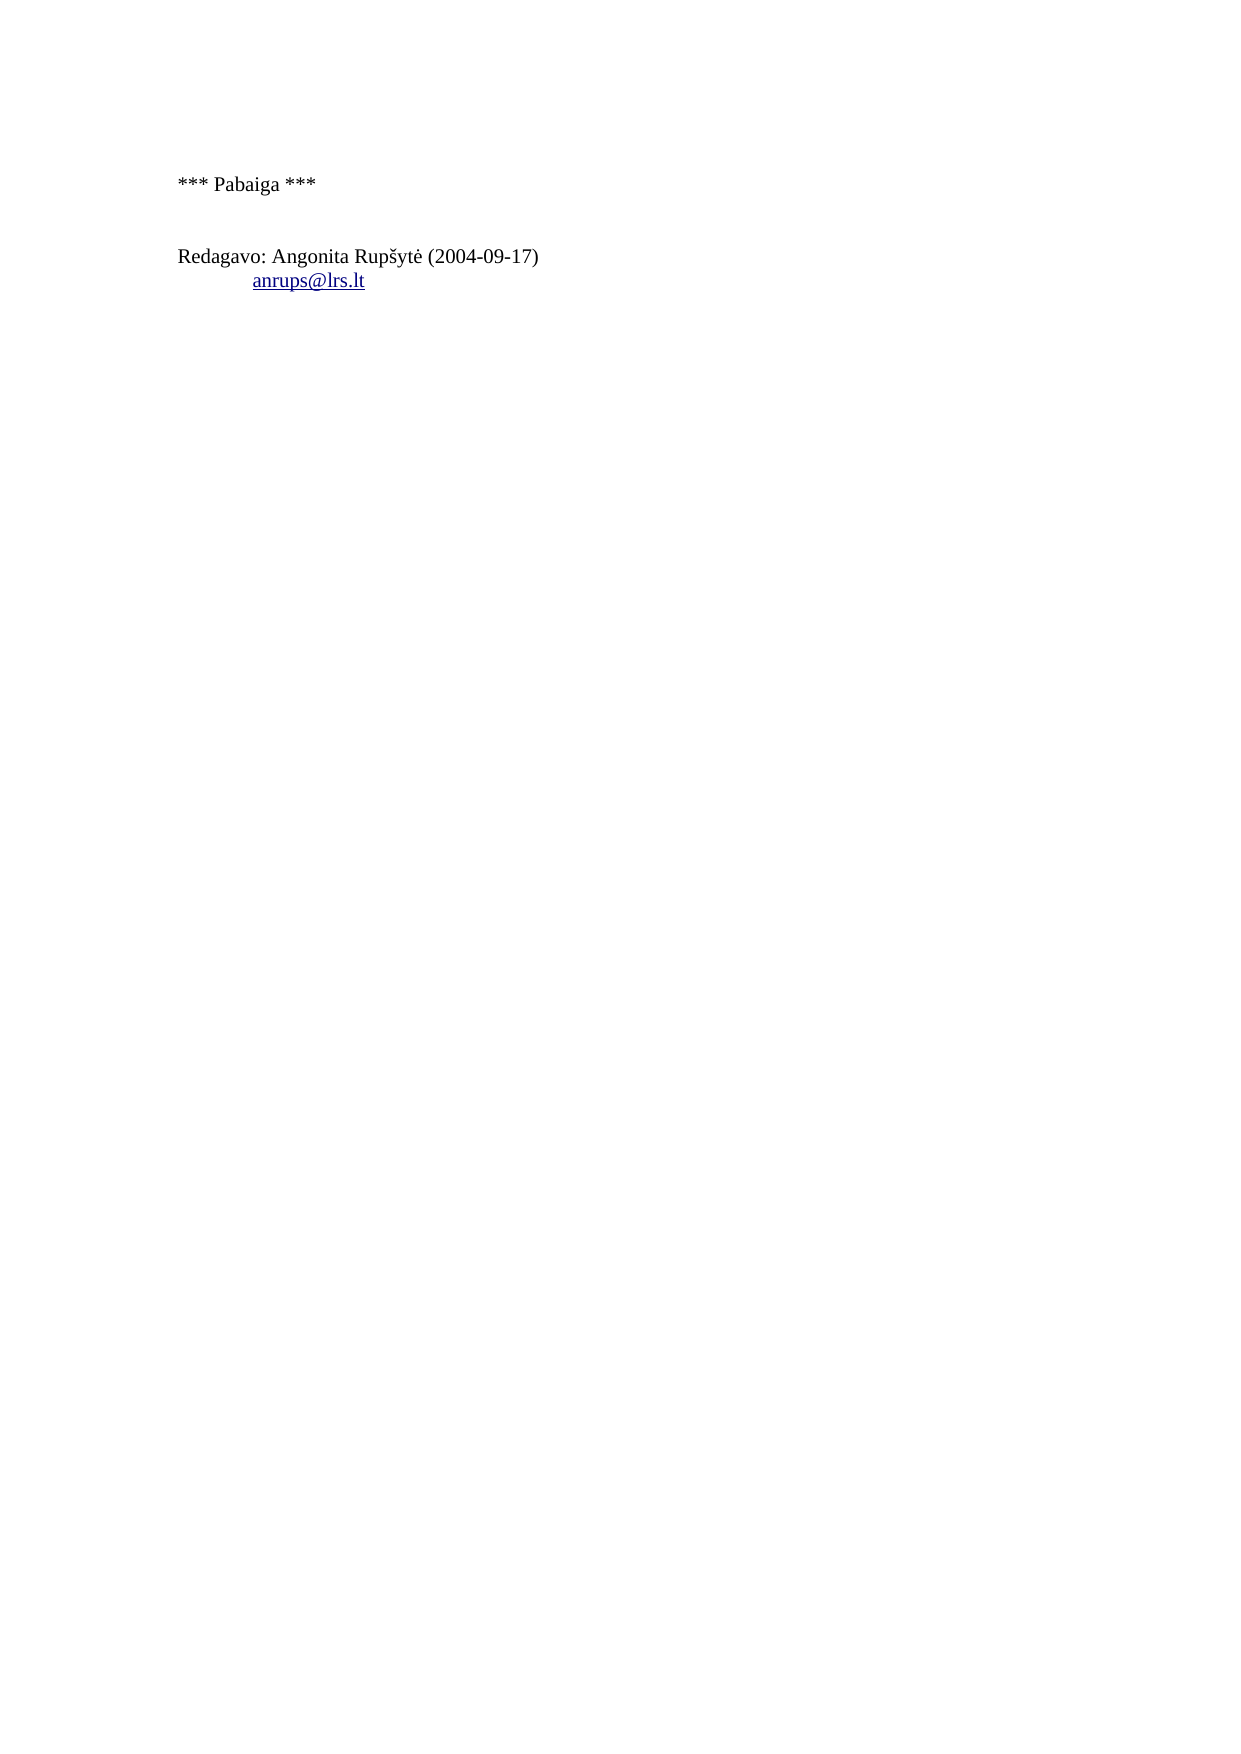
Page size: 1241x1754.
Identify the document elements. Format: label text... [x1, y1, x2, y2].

text *** Pabaiga *** [177, 172, 1122, 196]
text anrups@lrs.lt [177, 268, 1122, 292]
text Redagavo: Angonita Rupšytė (2004-09-17) [177, 244, 1122, 268]
